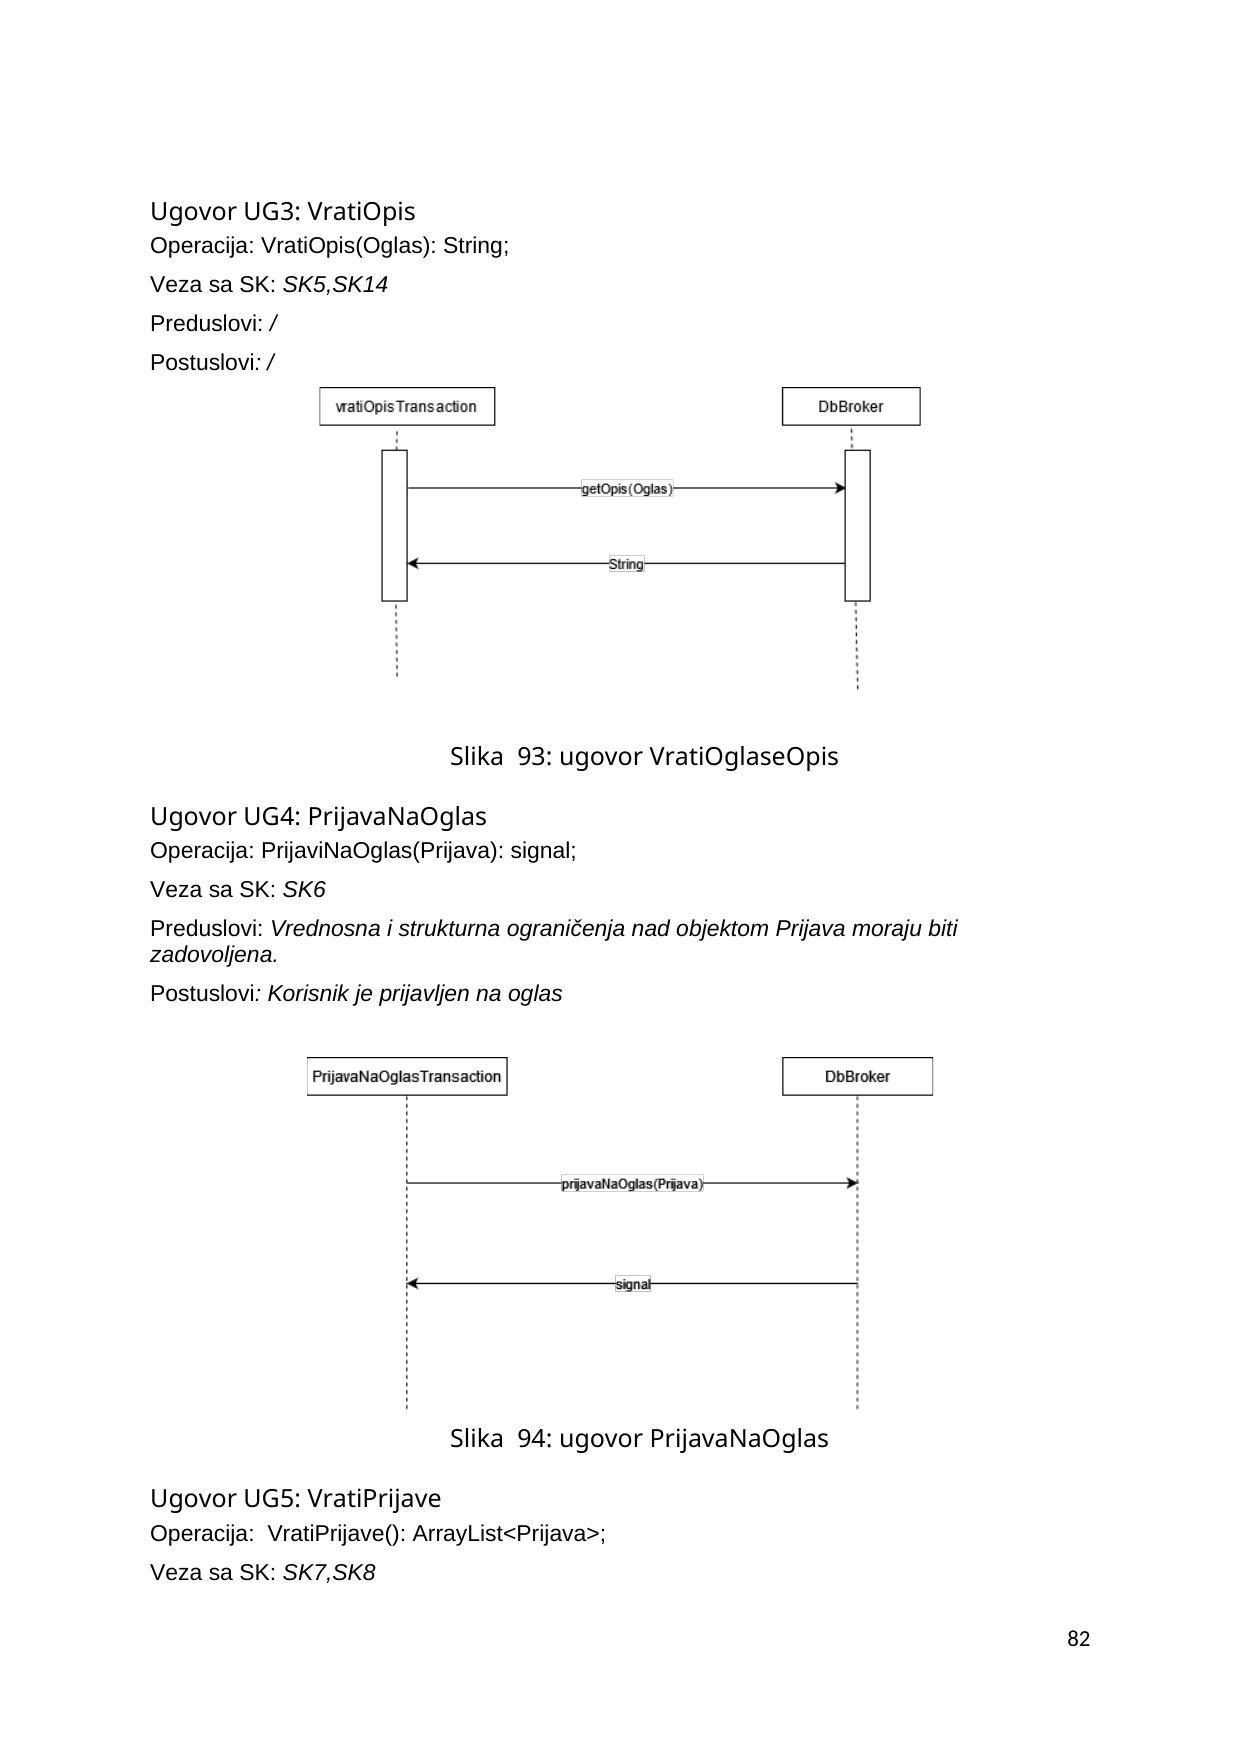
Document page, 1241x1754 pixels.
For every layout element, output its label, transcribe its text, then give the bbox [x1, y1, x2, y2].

text Veza sa SK: SK5,SK14 [150, 271, 1090, 298]
subtitle Ugovor UG4: PrijavaNaOglas [150, 798, 1090, 832]
text Veza sa SK: SK6 [150, 876, 1090, 902]
list Slika 93: ugovor VratiOglaseOpis [375, 738, 1090, 772]
text Preduslovi: / [150, 310, 1090, 337]
subtitle Ugovor UG3: VratiOpis [150, 193, 1090, 227]
text Preduslovi: Vrednosna i strukturna ograničenja nad objektom Prijava moraju biti zadovoljena. [150, 915, 1090, 968]
text Operacija: VratiPrijave(): ArrayList<Prijava>; [150, 1520, 1090, 1546]
subtitle Ugovor UG5: VratiPrijave [150, 1481, 1090, 1515]
text Operacija: VratiOpis(Oglas): String; [150, 232, 1090, 259]
text Operacija: PrijaviNaOglas(Prijava): signal; [150, 837, 1090, 864]
text Veza sa SK: SK7,SK8 [150, 1559, 1090, 1585]
text Postuslovi: Korisnik je prijavljen na oglas [150, 980, 1090, 1007]
picture [307, 1057, 934, 1411]
list Slika 94: ugovor PrijavaNaOglas [375, 1357, 1090, 1455]
picture [319, 387, 921, 691]
text Postuslovi: / [150, 349, 1090, 375]
